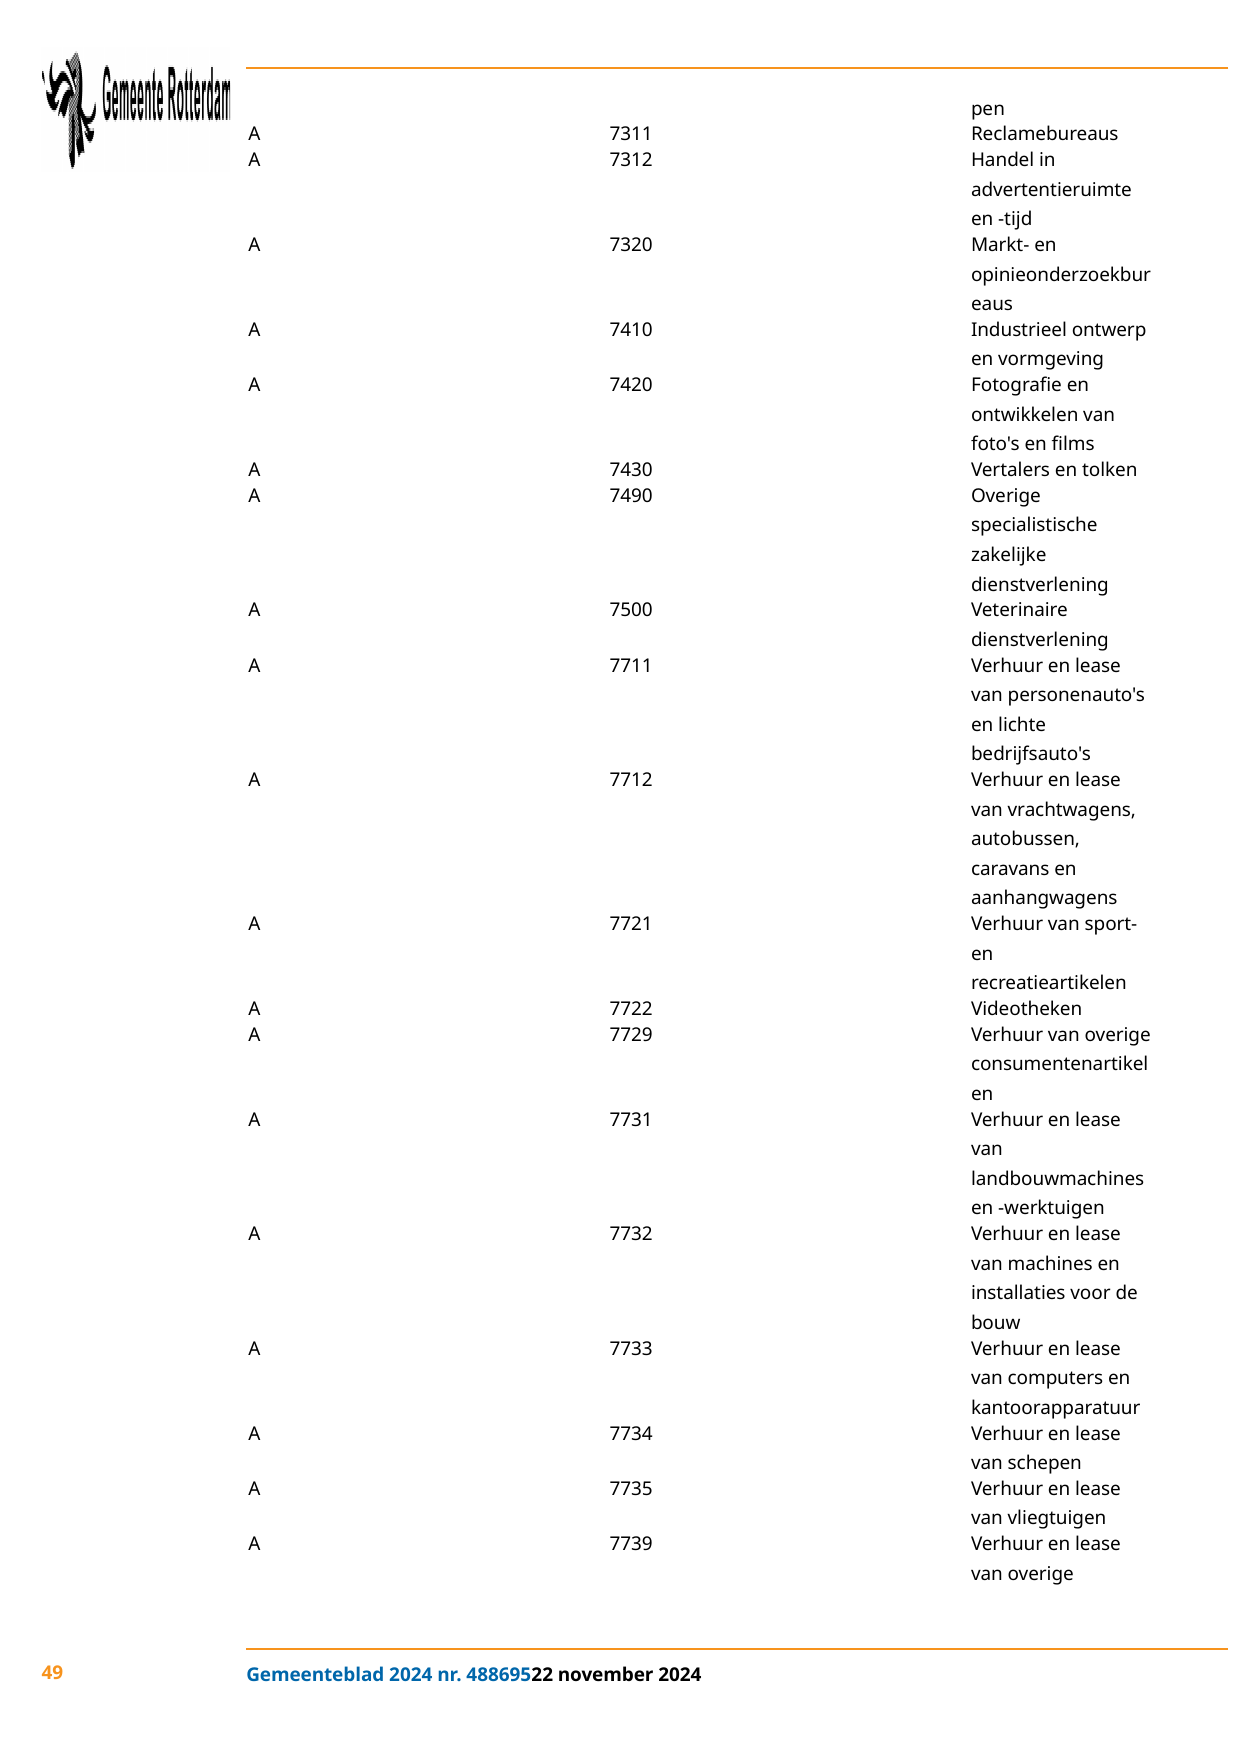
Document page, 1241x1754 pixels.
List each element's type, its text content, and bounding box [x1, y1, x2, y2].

table_cell A [248, 910, 609, 995]
table_cell [609, 95, 971, 121]
table_cell 7711 [609, 652, 971, 766]
table_cell A [248, 456, 609, 482]
table_cell 7721 [609, 910, 971, 995]
table_cell 7430 [609, 456, 971, 482]
table_cell 7500 [609, 596, 971, 652]
table_cell A [248, 1475, 609, 1530]
table_cell A [248, 121, 609, 146]
table_cell 7722 [609, 995, 971, 1021]
table_cell Markt- en opinieonderzoekbureaus [971, 231, 1152, 316]
table_cell Verhuur en lease van computers en kantoorapparatuur [971, 1335, 1152, 1420]
table_cell Verhuur en lease van schepen [971, 1420, 1152, 1475]
table_cell 7734 [609, 1420, 971, 1475]
table_cell Verhuur en lease van landbouwmachines en -werktuigen [971, 1106, 1152, 1220]
table_cell 7731 [609, 1106, 971, 1220]
table_cell A [248, 652, 609, 766]
table_cell Overige specialistische zakelijke dienstverlening [971, 482, 1152, 596]
table_cell 7312 [609, 146, 971, 231]
table_cell 7490 [609, 482, 971, 596]
table_cell 7320 [609, 231, 971, 316]
table_cell 7410 [609, 316, 971, 371]
table_cell A [248, 371, 609, 456]
table_cell 7712 [609, 766, 971, 910]
table_cell 7729 [609, 1021, 971, 1106]
table_cell pen [971, 95, 1152, 121]
table_cell A [248, 482, 609, 596]
table_cell A [248, 596, 609, 652]
table_cell [248, 95, 609, 121]
table_cell 7311 [609, 121, 971, 146]
table_cell A [248, 231, 609, 316]
table_cell Verhuur en lease van personenauto's en lichte bedrijfsauto's [971, 652, 1152, 766]
table_cell A [248, 995, 609, 1021]
table_cell 7420 [609, 371, 971, 456]
table_cell Veterinaire dienstverlening [971, 596, 1152, 652]
table_cell 7732 [609, 1220, 971, 1335]
table_cell Handel in advertentieruimte en -tijd [971, 146, 1152, 231]
table_cell A [248, 1220, 609, 1335]
table_cell 7733 [609, 1335, 971, 1420]
table_cell Verhuur van sport- en recreatieartikelen [971, 910, 1152, 995]
table_cell Fotografie en ontwikkelen van foto's en films [971, 371, 1152, 456]
table_cell A [248, 146, 609, 231]
table_cell Verhuur en lease van machines en installaties voor de bouw [971, 1220, 1152, 1335]
table_cell A [248, 766, 609, 910]
table_cell Vertalers en tolken [971, 456, 1152, 482]
picture [41, 47, 231, 172]
table_cell Verhuur en lease van vrachtwagens, autobussen, caravans en aanhangwagens [971, 766, 1152, 910]
table_cell 7739 [609, 1530, 971, 1586]
table_cell 7735 [609, 1475, 971, 1530]
table_cell Verhuur van overige consumentenartikelen [971, 1021, 1152, 1106]
table_cell A [248, 1335, 609, 1420]
table_cell A [248, 1530, 609, 1586]
table_cell A [248, 316, 609, 371]
table_cell A [248, 1106, 609, 1220]
table_cell Reclamebureaus [971, 121, 1152, 146]
table_cell A [248, 1021, 609, 1106]
table_cell Industrieel ontwerp en vormgeving [971, 316, 1152, 371]
table_cell Verhuur en lease van vliegtuigen [971, 1475, 1152, 1530]
table_cell Videotheken [971, 995, 1152, 1021]
table_cell A [248, 1420, 609, 1475]
table_cell Verhuur en lease van overige [971, 1530, 1152, 1586]
